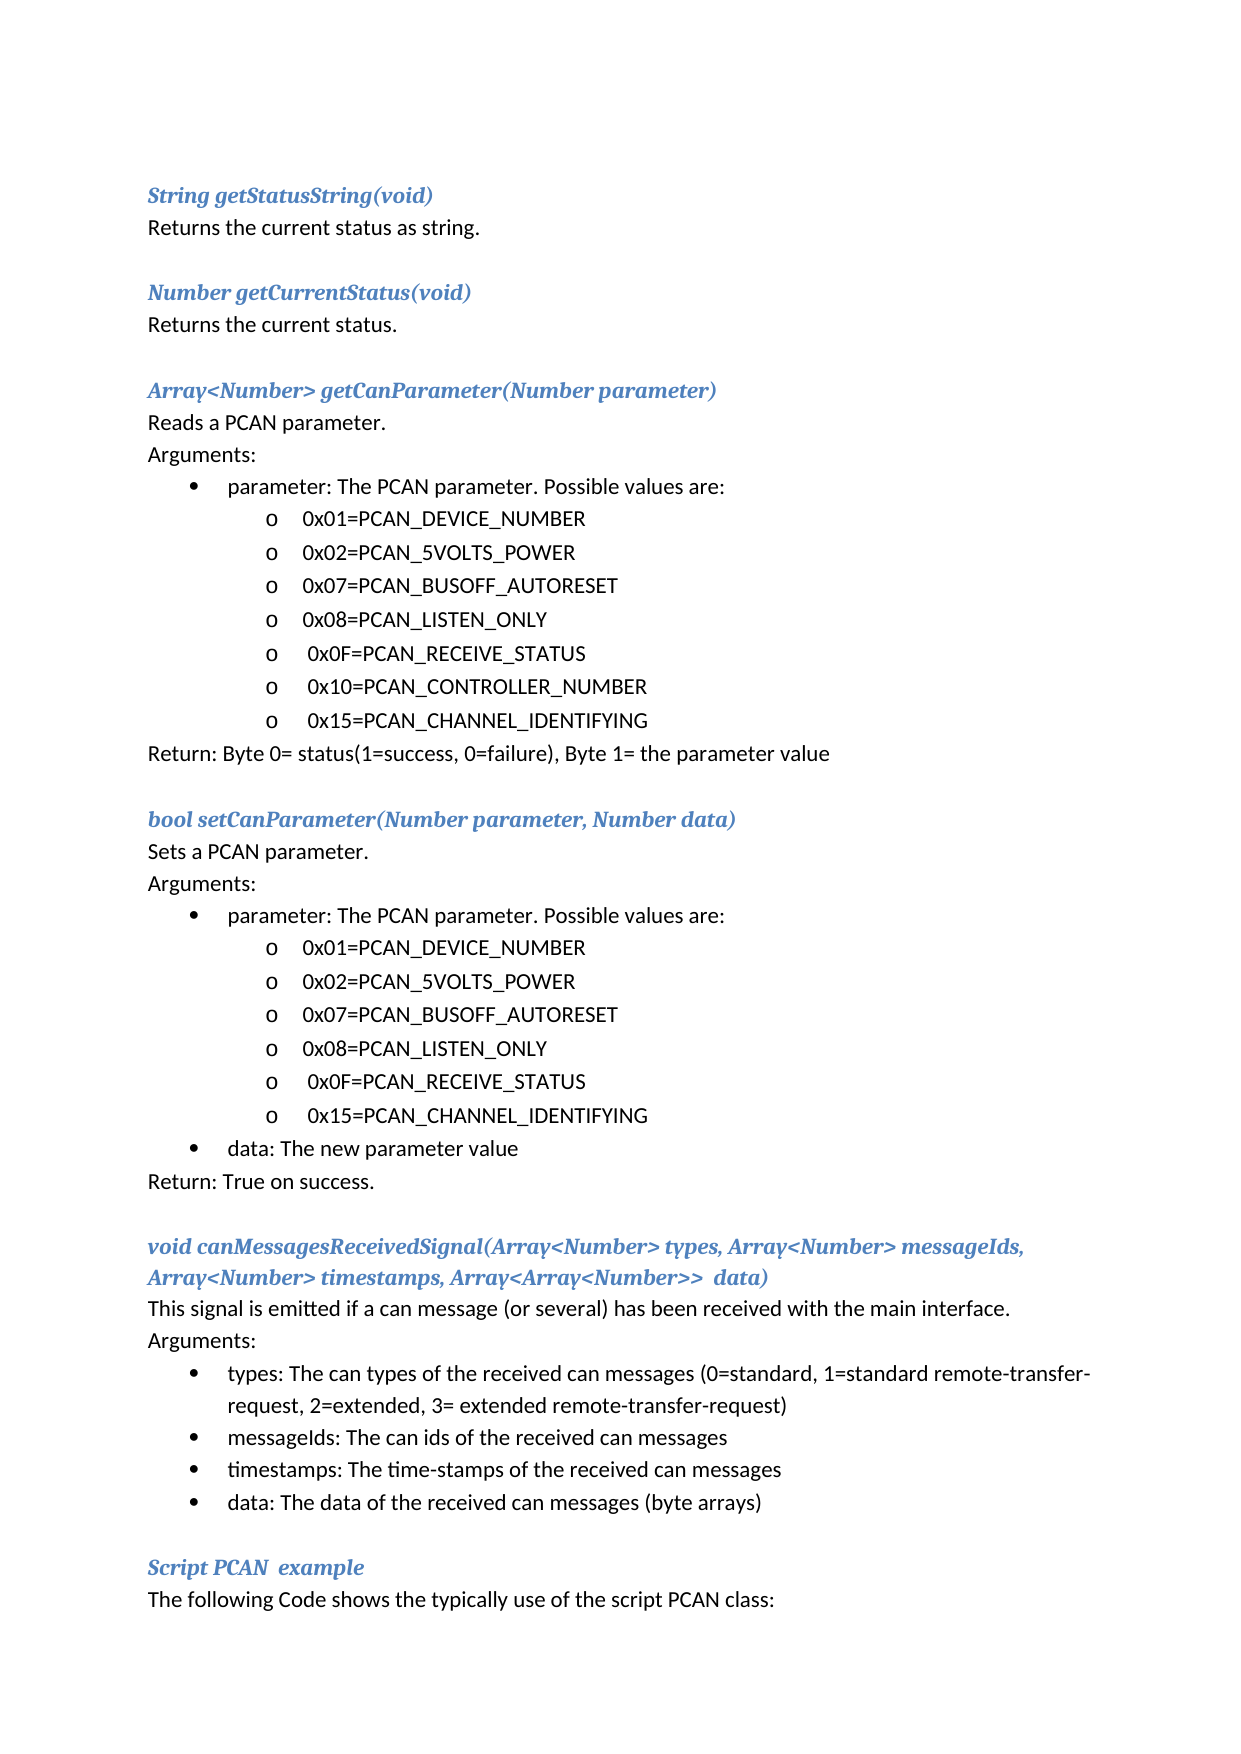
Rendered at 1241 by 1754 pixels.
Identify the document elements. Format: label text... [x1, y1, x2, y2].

list 0x07=PCAN_BUSOFF_AUTORESET [265, 572, 1093, 601]
list types: The can types of the received can messages (0=standard, 1=standard remote-transfer-request, 2=extended, 3= extended remote-transfer-request) [190, 1359, 1093, 1419]
text Arguments: [148, 440, 1093, 468]
text Arguments: [148, 869, 1093, 897]
subtitle Script PCAN example [148, 1555, 1093, 1581]
list 0x08=PCAN_LISTEN_ONLY [265, 605, 1093, 634]
list timestamps: The time-stamps of the received can messages [190, 1455, 1093, 1483]
list 0x02=PCAN_5VOLTS_POWER [265, 967, 1093, 996]
subtitle Number getCurrentStatus(void) [148, 280, 1093, 307]
list 0x01=PCAN_DEVICE_NUMBER [265, 933, 1093, 962]
subtitle Array<Number> getCanParameter(Number parameter) [148, 378, 1093, 404]
subtitle String getStatusString(void) [148, 183, 1093, 209]
list 0x0F=PCAN_RECEIVE_STATUS [265, 639, 1093, 668]
list data: The data of the received can messages (byte arrays) [190, 1488, 1093, 1516]
list 0x10=PCAN_CONTROLLER_NUMBER [265, 672, 1093, 701]
list 0x15=PCAN_CHANNEL_IDENTIFYING [265, 706, 1093, 735]
list data: The new parameter value [190, 1134, 1093, 1163]
text Return: Byte 0= status(1=success, 0=failure), Byte 1= the parameter value [148, 739, 1093, 767]
text Arguments: [148, 1327, 1093, 1355]
list parameter: The PCAN parameter. Possible values are: [190, 901, 1093, 929]
list 0x0F=PCAN_RECEIVE_STATUS [265, 1067, 1093, 1097]
text Reads a PCAN parameter. [148, 408, 1093, 436]
subtitle void canMessagesReceivedSignal(Array<Number> types, Array<Number> messageIds, Array<Number> timestamps, Array<Array<Number>> data) [148, 1234, 1093, 1291]
text The following Code shows the typically use of the script PCAN class: [148, 1585, 1093, 1613]
list 0x01=PCAN_DEVICE_NUMBER [265, 504, 1093, 534]
list 0x15=PCAN_CHANNEL_IDENTIFYING [265, 1101, 1093, 1130]
subtitle bool setCanParameter(Number parameter, Number data) [148, 807, 1093, 833]
list messageIds: The can ids of the received can messages [190, 1423, 1093, 1451]
text This signal is emitted if a can message (or several) has been received with the main interface. [148, 1294, 1093, 1322]
text Returns the current status as string. [148, 213, 1093, 241]
list 0x08=PCAN_LISTEN_ONLY [265, 1034, 1093, 1063]
text Returns the current status. [148, 310, 1093, 338]
list 0x02=PCAN_5VOLTS_POWER [265, 538, 1093, 567]
list 0x07=PCAN_BUSOFF_AUTORESET [265, 1000, 1093, 1029]
text Return: True on success. [148, 1167, 1093, 1195]
text Sets a PCAN parameter. [148, 837, 1093, 865]
list parameter: The PCAN parameter. Possible values are: [190, 472, 1093, 500]
